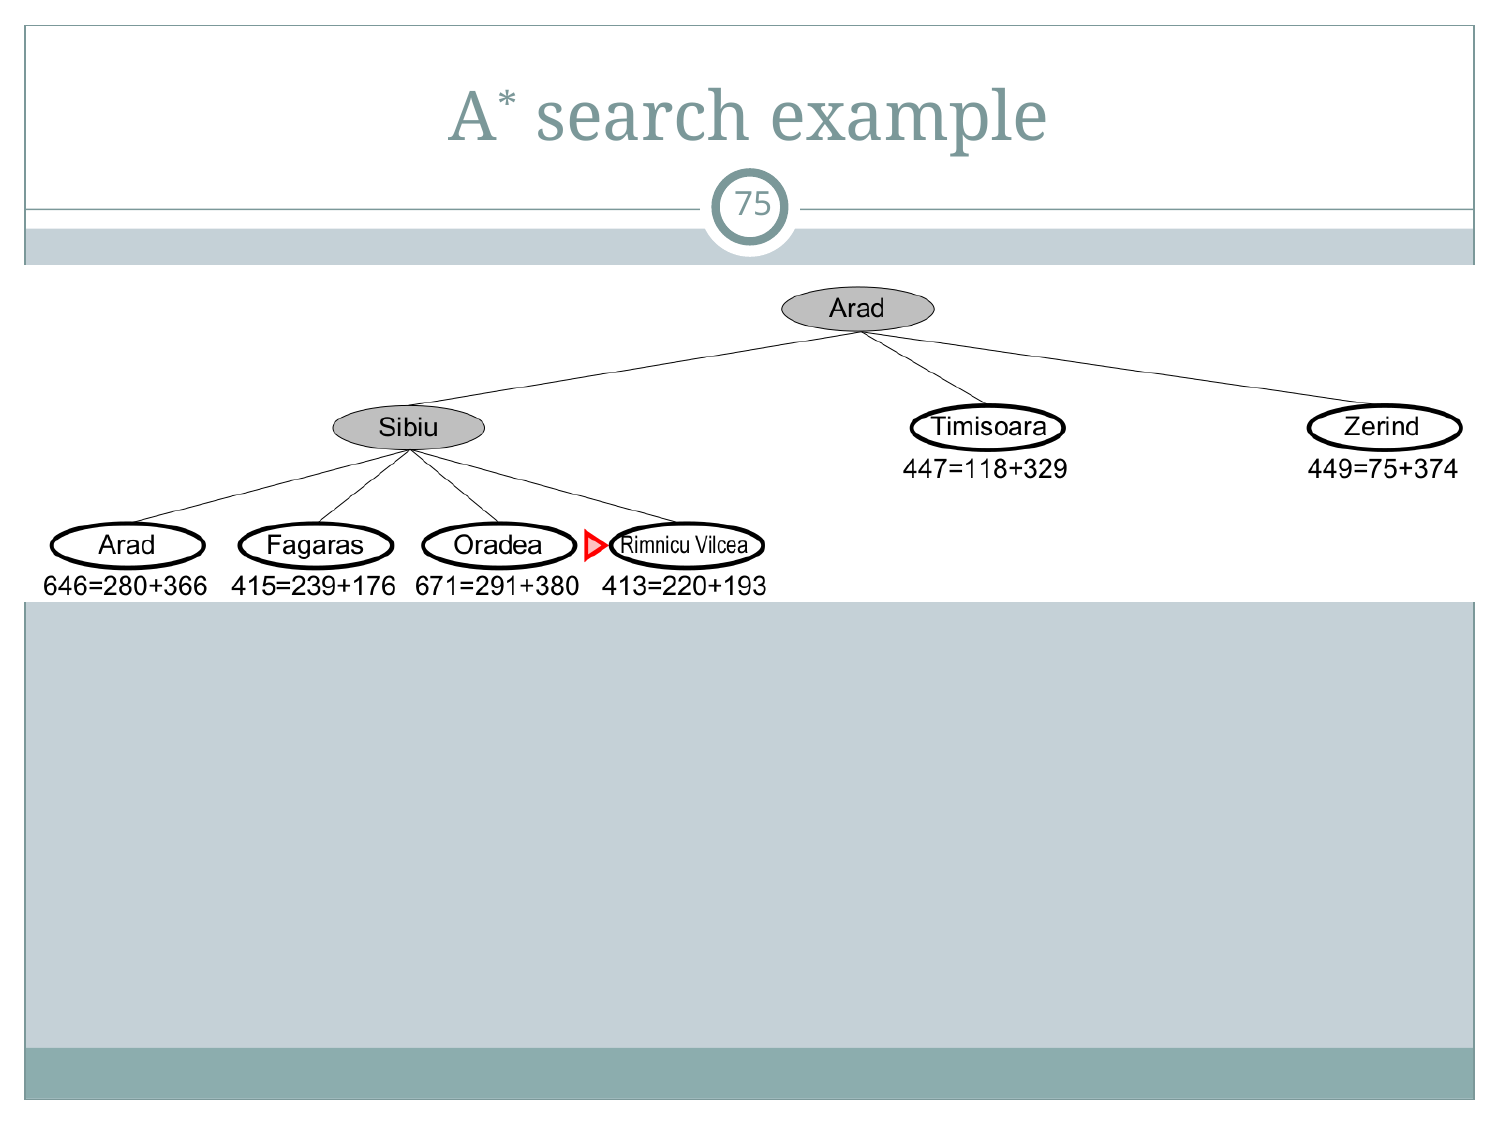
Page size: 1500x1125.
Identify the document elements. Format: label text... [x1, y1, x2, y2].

title A* search example [49, 37, 1450, 162]
picture [24, 265, 1475, 602]
slide_number [715, 168, 791, 241]
